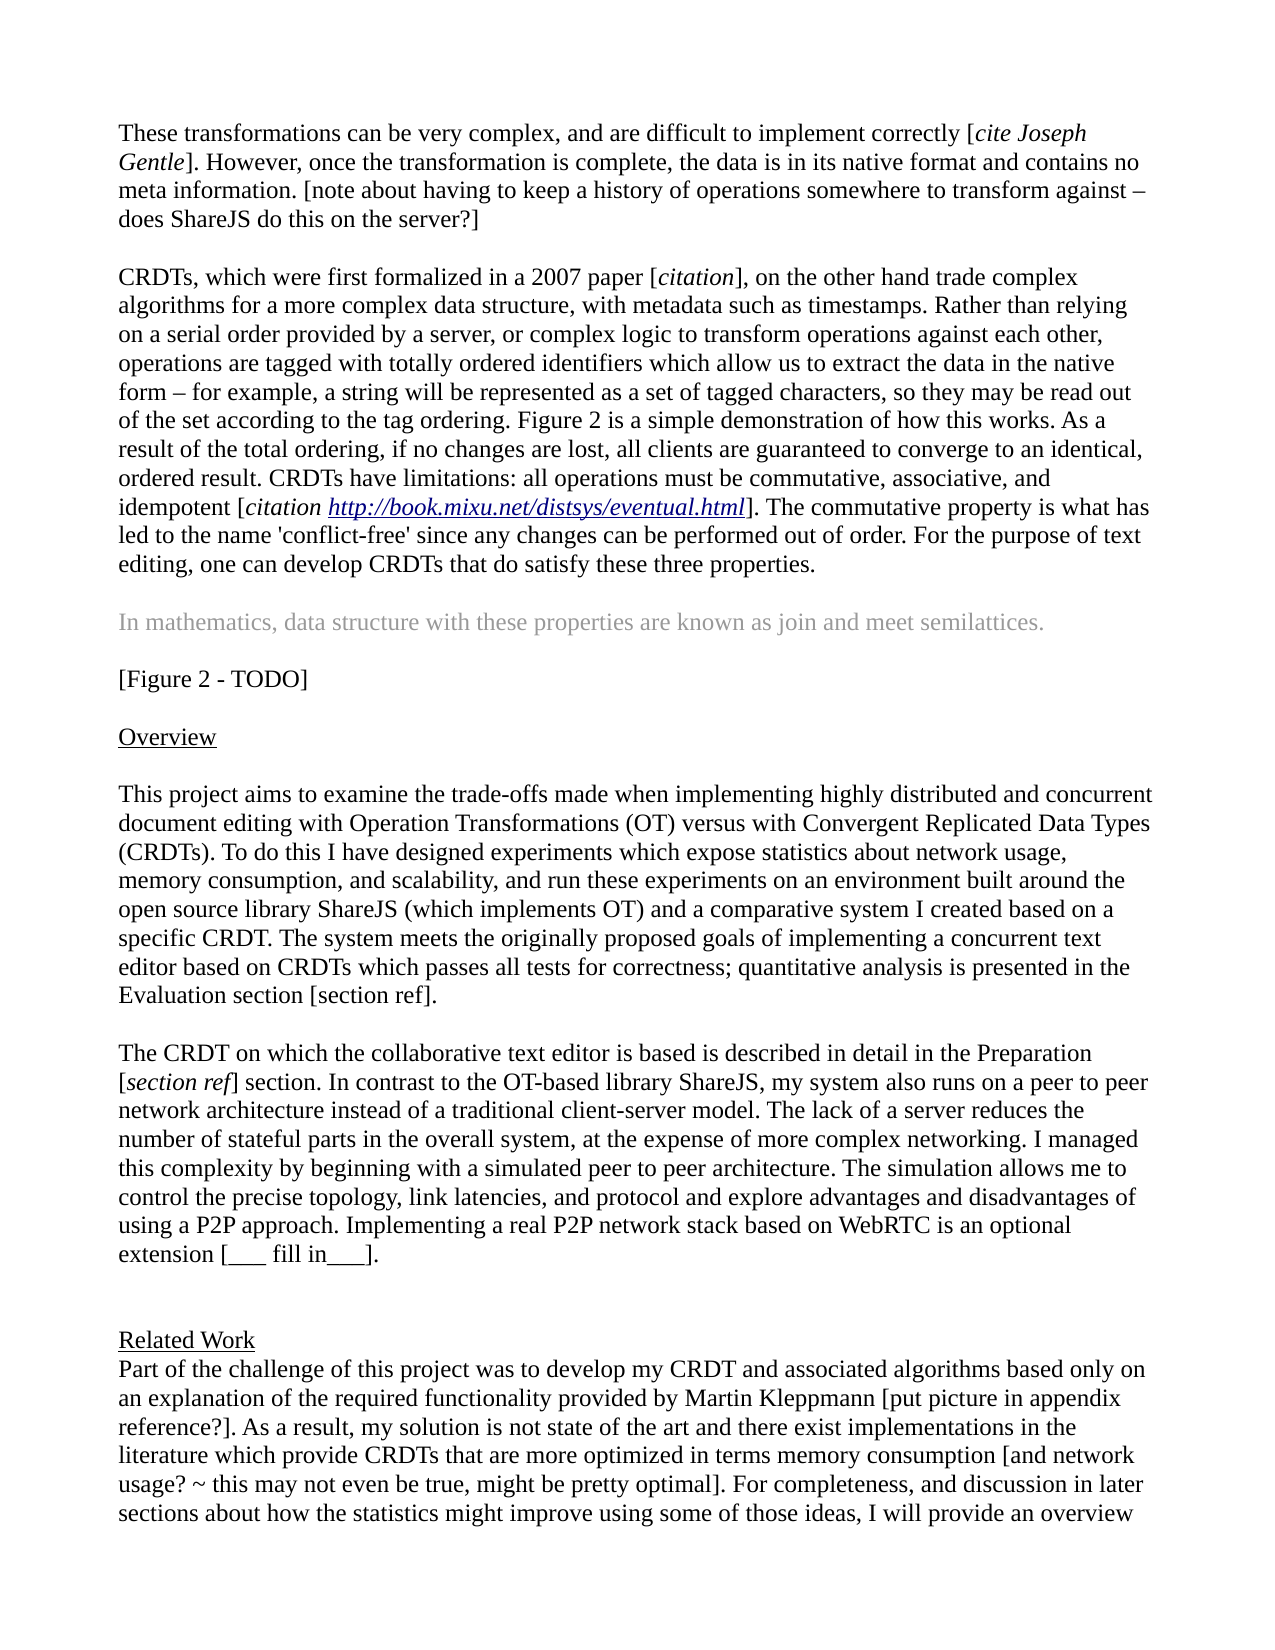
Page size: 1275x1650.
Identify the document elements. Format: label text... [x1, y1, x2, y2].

text The CRDT on which the collaborative text editor is based is described in detail in the Preparation [section ref] section. In contrast to the OT-based library ShareJS, my system also runs on a peer to peer network architecture instead of a traditional client-server model. The lack of a server reduces the number of stateful parts in the overall system, at the expense of more complex networking. I managed this complexity by beginning with a simulated peer to peer architecture. The simulation allows me to control the precise topology, link latencies, and protocol and explore advantages and disadvantages of using a P2P approach. Implementing a real P2P network stack based on WebRTC is an optional extension [___ fill in___]. [118, 1038, 1157, 1268]
text Part of the challenge of this project was to develop my CRDT and associated algorithms based only on an explanation of the required functionality provided by Martin Kleppmann [put picture in appendix reference?]. As a result, my solution is not state of the art and there exist implementations in the literature which provide CRDTs that are more optimized in terms memory consumption [and network usage? ~ this may not even be true, might be pretty optimal]. For completeness, and discussion in later sections about how the statistics might improve using some of those ideas, I will provide an overview [118, 1354, 1157, 1527]
text CRDTs, which were first formalized in a 2007 paper [citation], on the other hand trade complex algorithms for a more complex data structure, with metadata such as timestamps. Rather than relying on a serial order provided by a server, or complex logic to transform operations against each other, operations are tagged with totally ordered identifiers which allow us to extract the data in the native form – for example, a string will be represented as a set of tagged characters, so they may be read out of the set according to the tag ordering. Figure 2 is a simple demonstration of how this works. As a result of the total ordering, if no changes are lost, all clients are guaranteed to converge to an identical, ordered result. CRDTs have limitations: all operations must be commutative, associative, and idempotent [citation http://book.mixu.net/distsys/eventual.html]. The commutative property is what has led to the name 'conflict-free' since any changes can be performed out of order. For the purpose of text editing, one can develop CRDTs that do satisfy these three properties. [118, 262, 1157, 578]
text [Figure 2 - TODO] [118, 664, 1157, 693]
text Overview [118, 722, 1157, 751]
text In mathematics, data structure with these properties are known as join and meet semilattices. [118, 607, 1157, 636]
text Related Work [118, 1326, 1157, 1354]
text These transformations can be very complex, and are difficult to implement correctly [cite Joseph Gentle]. However, once the transformation is complete, the data is in its native format and contains no meta information. [note about having to keep a history of operations somewhere to transform against – does ShareJS do this on the server?] [118, 118, 1157, 233]
text This project aims to examine the trade-offs made when implementing highly distributed and concurrent document editing with Operation Transformations (OT) versus with Convergent Replicated Data Types (CRDTs). To do this I have designed experiments which expose statistics about network usage, memory consumption, and scalability, and run these experiments on an environment built around the open source library ShareJS (which implements OT) and a comparative system I created based on a specific CRDT. The system meets the originally proposed goals of implementing a concurrent text editor based on CRDTs which passes all tests for correctness; quantitative analysis is presented in the Evaluation section [section ref]. [118, 779, 1157, 1009]
